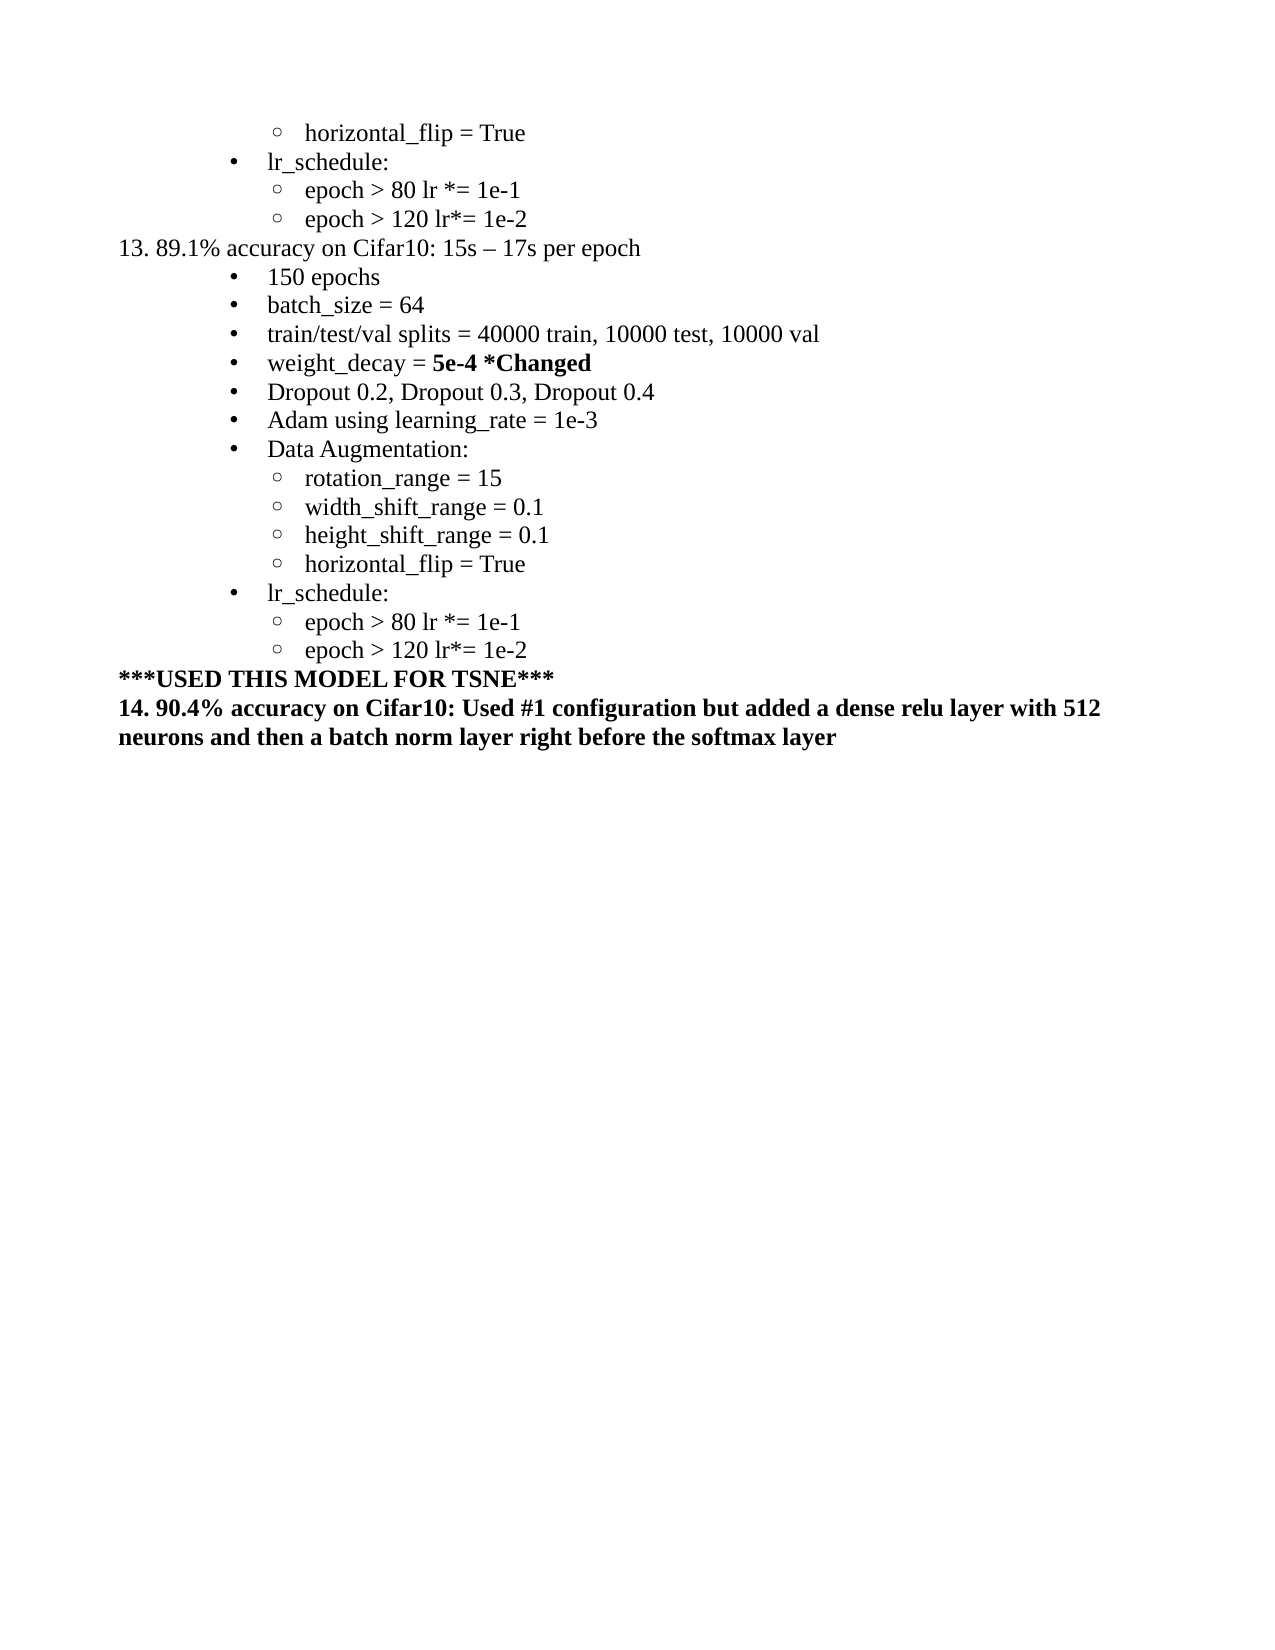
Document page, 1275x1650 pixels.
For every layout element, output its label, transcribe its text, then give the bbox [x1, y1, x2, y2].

list lr_schedule: [229, 578, 1157, 607]
list epoch > 80 lr *= 1e-1 [267, 607, 1157, 636]
list Dropout 0.2, Dropout 0.3, Dropout 0.4 [229, 377, 1157, 406]
list batch_size = 64 [229, 291, 1157, 319]
list horizontal_flip = True [267, 118, 1157, 147]
list horizontal_flip = True [267, 549, 1157, 578]
text 13. 89.1% accuracy on Cifar10: 15s – 17s per epoch [118, 233, 1157, 262]
list train/test/val splits = 40000 train, 10000 test, 10000 val [229, 319, 1157, 348]
list weight_decay = 5e-4 *Changed [229, 348, 1157, 377]
list epoch > 80 lr *= 1e-1 [267, 176, 1157, 204]
list Adam using learning_rate = 1e-3 [229, 406, 1157, 434]
text 14. 90.4% accuracy on Cifar10: Used #1 configuration but added a dense relu layer with 512 neurons and then a batch norm layer right before the softmax layer [118, 693, 1157, 751]
list epoch > 120 lr*= 1e-2 [267, 204, 1157, 233]
list rotation_range = 15 [267, 463, 1157, 492]
text ***USED THIS MODEL FOR TSNE*** [118, 664, 1157, 693]
list width_shift_range = 0.1 [267, 492, 1157, 521]
list 150 epochs [229, 262, 1157, 291]
list lr_schedule: [229, 147, 1157, 176]
list epoch > 120 lr*= 1e-2 [267, 636, 1157, 664]
list height_shift_range = 0.1 [267, 521, 1157, 549]
list Data Augmentation: [229, 434, 1157, 463]
